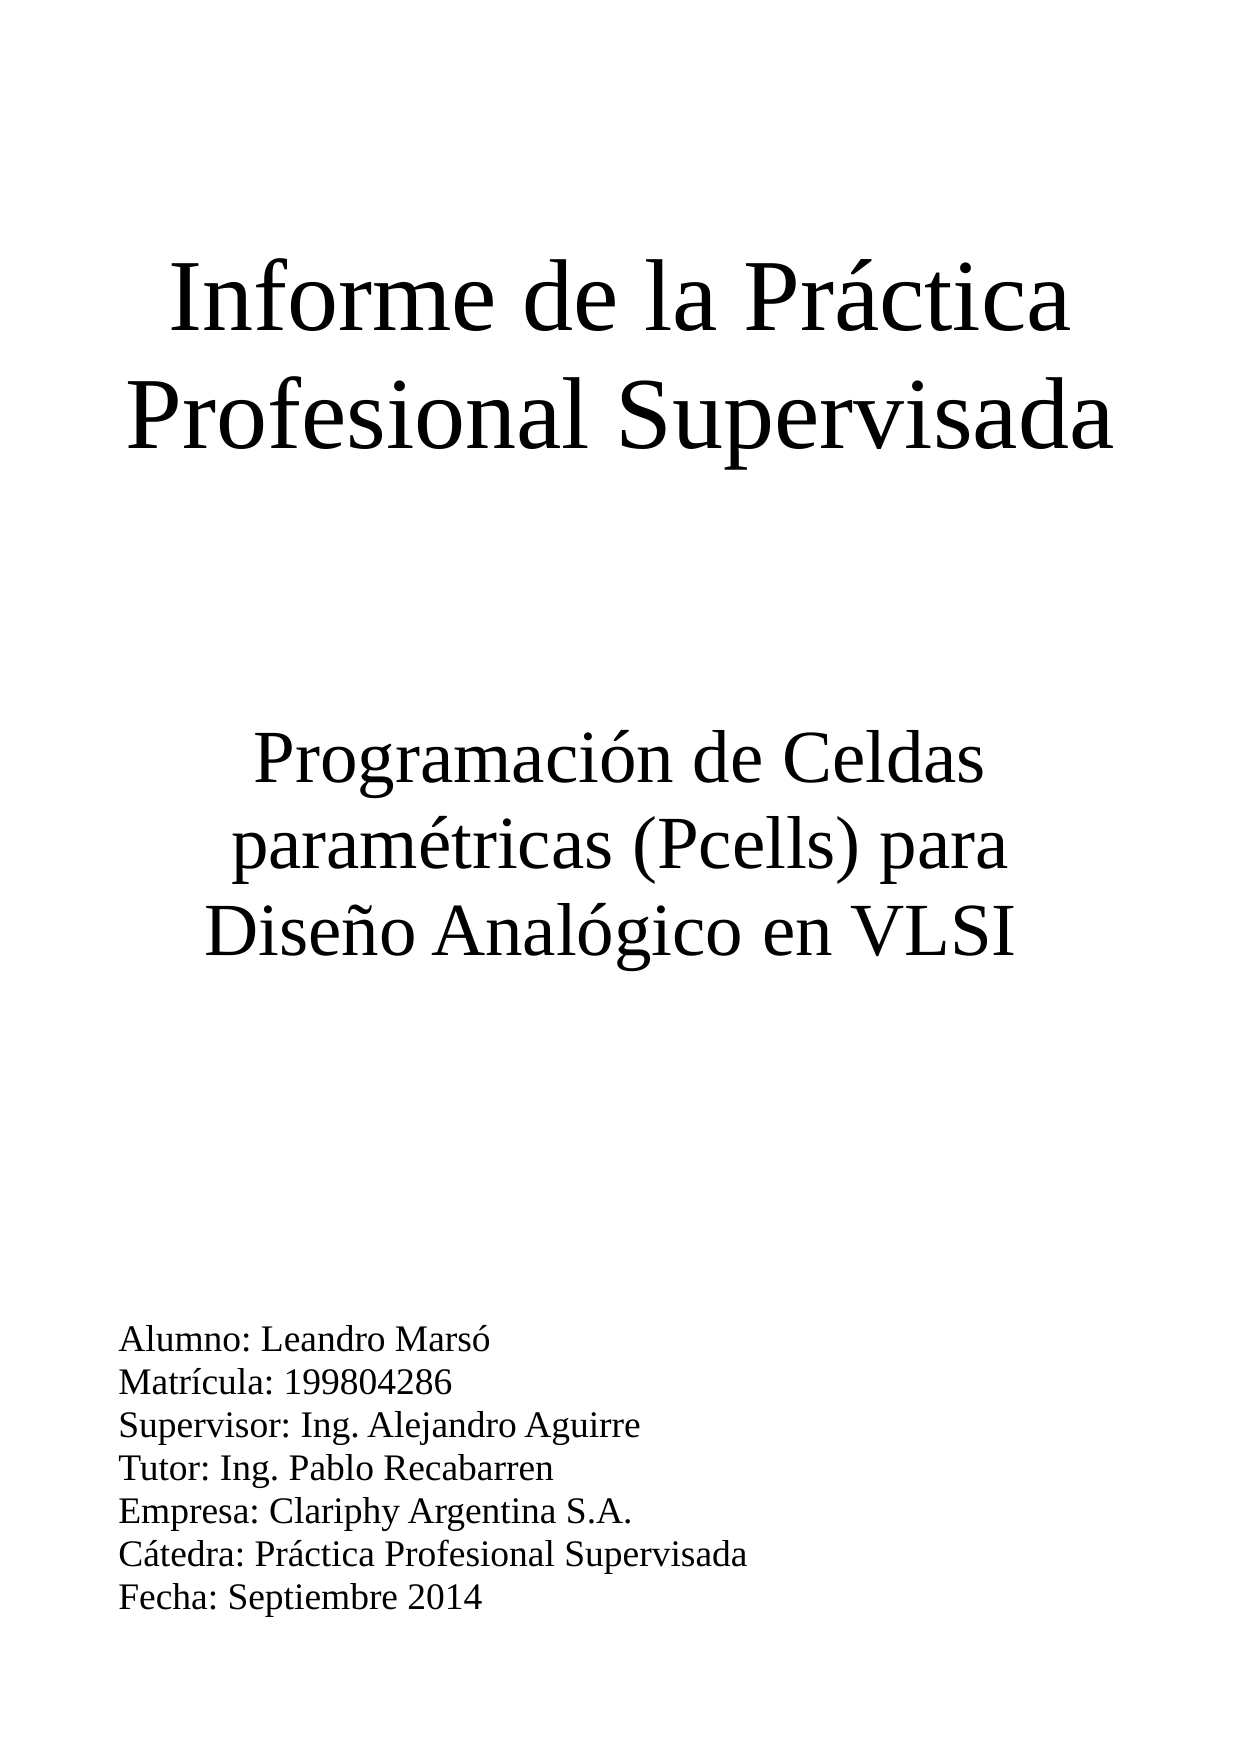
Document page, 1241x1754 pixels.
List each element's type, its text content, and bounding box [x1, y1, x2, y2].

text Empresa: Clariphy Argentina S.A. [118, 1488, 1122, 1532]
text Matrícula: 199804286 [118, 1359, 1122, 1402]
text Tutor: Ing. Pablo Recabarren [118, 1445, 1122, 1488]
text Programación de Celdas paramétricas (Pcells) para Diseño Analógico en VLSI [118, 712, 1122, 971]
text Fecha: Septiembre 2014 [118, 1575, 1122, 1618]
text Cátedra: Práctica Profesional Supervisada [118, 1532, 1122, 1575]
text Informe de la Práctica Profesional Supervisada [118, 236, 1122, 470]
text Supervisor: Ing. Alejandro Aguirre [118, 1402, 1122, 1445]
text Alumno: Leandro Marsó [118, 1316, 1122, 1359]
